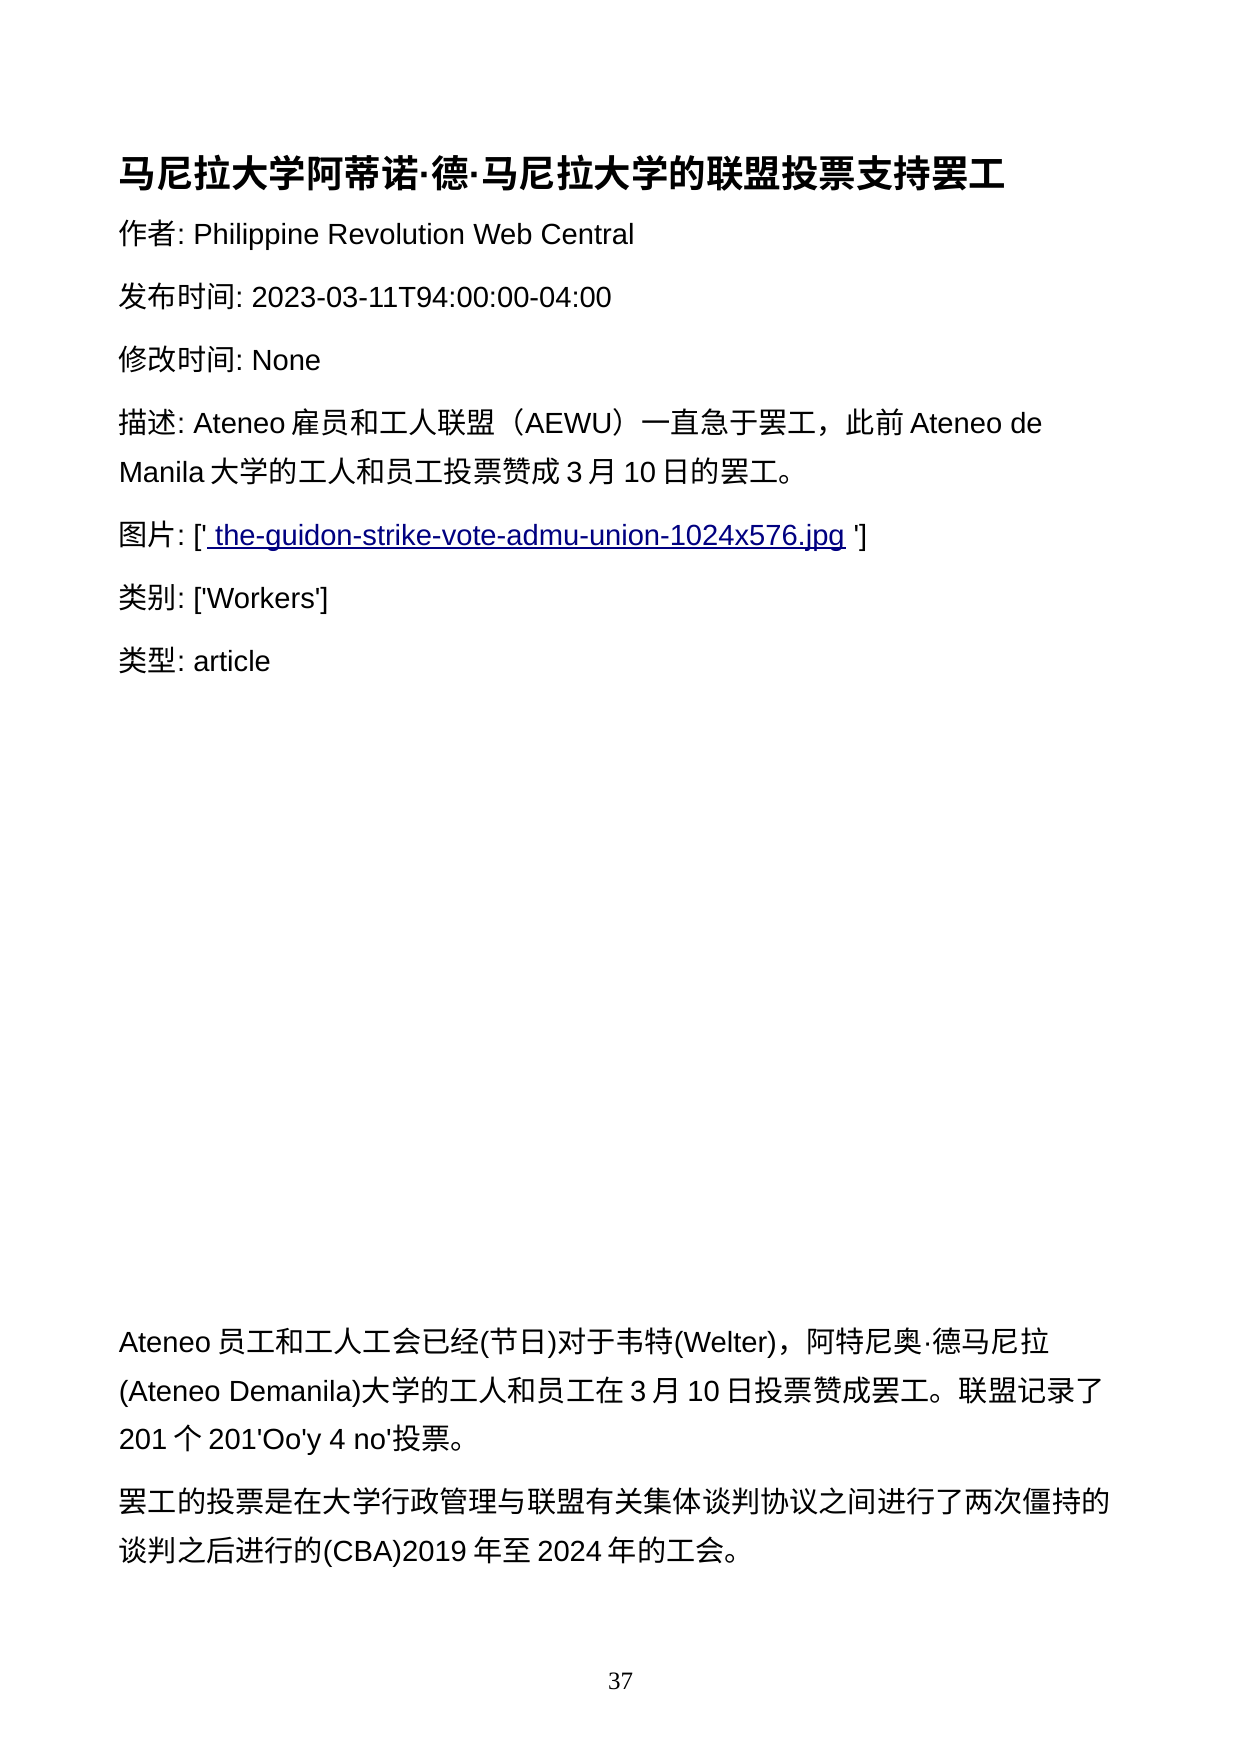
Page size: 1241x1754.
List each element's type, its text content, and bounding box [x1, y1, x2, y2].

text 类型: article [118, 638, 1122, 680]
text 罢工的投票是在大学行政管理与联盟有关集体谈判协议之间进行了两次僵持的谈判之后进行的(CBA)2019年至2024年的工会。 [118, 1479, 1122, 1569]
text 图片: [' the-guidon-strike-vote-admu-union-1024x576.jpg '] [118, 511, 1122, 554]
text 修改时间: None [118, 337, 1122, 379]
text 发布时间: 2023-03-11T94:00:00-04:00 [118, 273, 1122, 316]
text Ateneo员工和工人工会已经(节日)对于韦特(Welter)，阿特尼奥·德马尼拉(Ateneo Demanila)大学的工人和员工在3月10日投票赞成罢工。联盟记录了201个201'Oo'y 4 no'投票。 [118, 701, 1122, 1458]
text 类别: ['Workers'] [118, 574, 1122, 617]
text 描述: Ateneo雇员和工人联盟（AEWU）一直急于罢工，此前Ateneo de Manila大学的工人和员工投票赞成3月10日的罢工。 [118, 400, 1122, 491]
text 作者: Philippine Revolution Web Central [118, 210, 1122, 253]
subtitle 马尼拉大学阿蒂诺·德·马尼拉大学的联盟投票支持罢工 [118, 143, 1122, 198]
